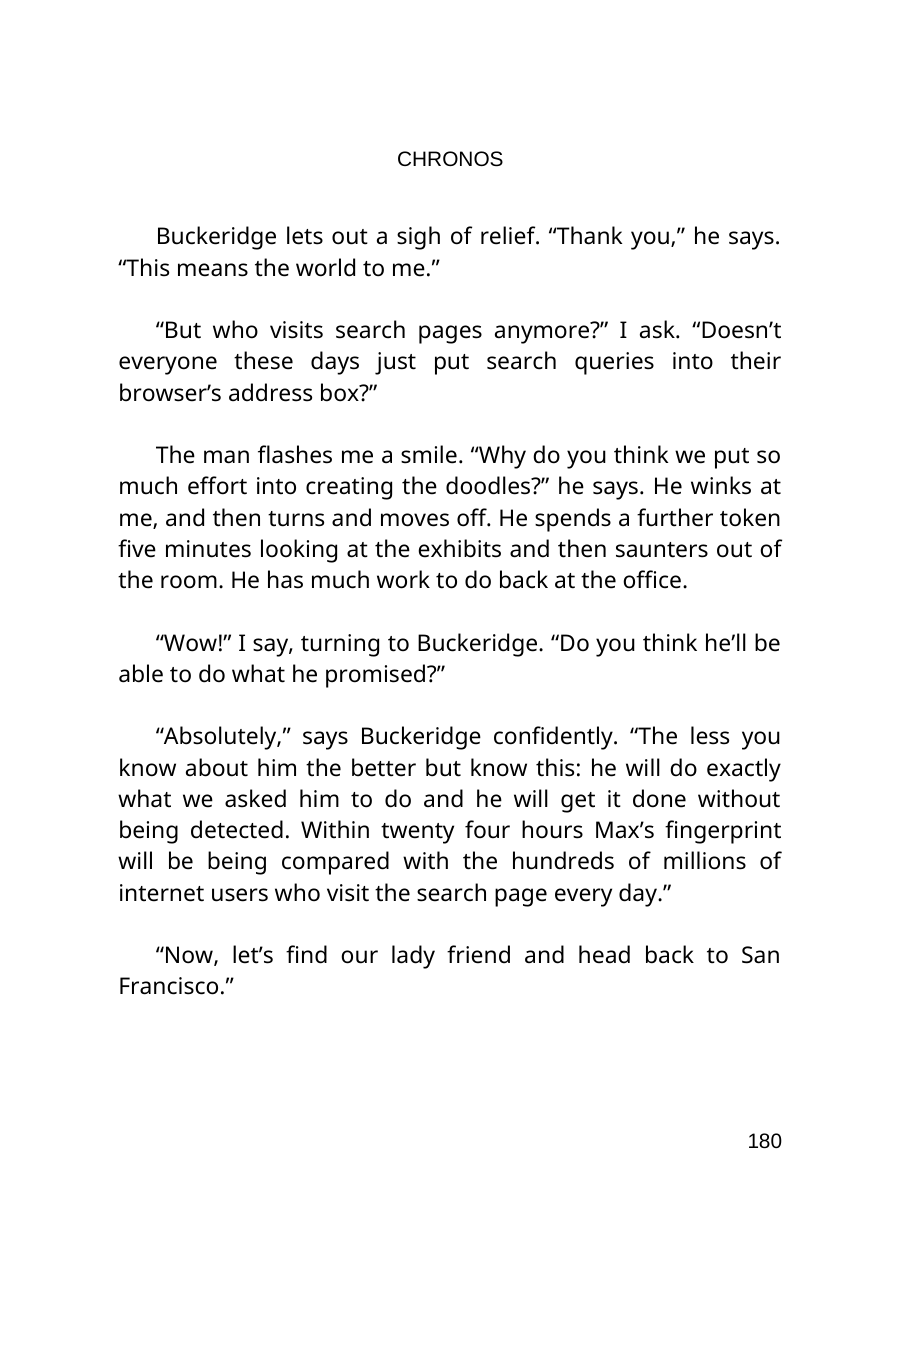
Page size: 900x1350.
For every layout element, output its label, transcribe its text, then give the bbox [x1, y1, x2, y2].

text Buckeridge lets out a sigh of relief. “Thank you,” he says. “This means the world to me.” [118, 220, 782, 283]
text “Absolutely,” says Buckeridge confidently. “The less you know about him the better but know this: he will do exactly what we asked him to do and he will get it done without being detected. Within twenty four hours Max’s fingerprint will be being compared with the hundreds of millions of internet users who visit the search page every day.” [118, 720, 782, 908]
text “Now, let’s find our lady friend and head back to San Francisco.” [118, 939, 782, 1001]
text “Wow!” I say, turning to Buckeridge. “Do you think he’ll be able to do what he promised?” [118, 626, 782, 689]
text “But who visits search pages anymore?” I ask. “Doesn’t everyone these days just put search queries into their browser’s address box?” [118, 314, 782, 408]
text The man flashes me a smile. “Why do you think we put so much effort into creating the doodles?” he says. He winks at me, and then turns and moves off. He spends a further token five minutes looking at the exhibits and then saunters out of the room. He has much work to do back at the office. [118, 439, 782, 595]
